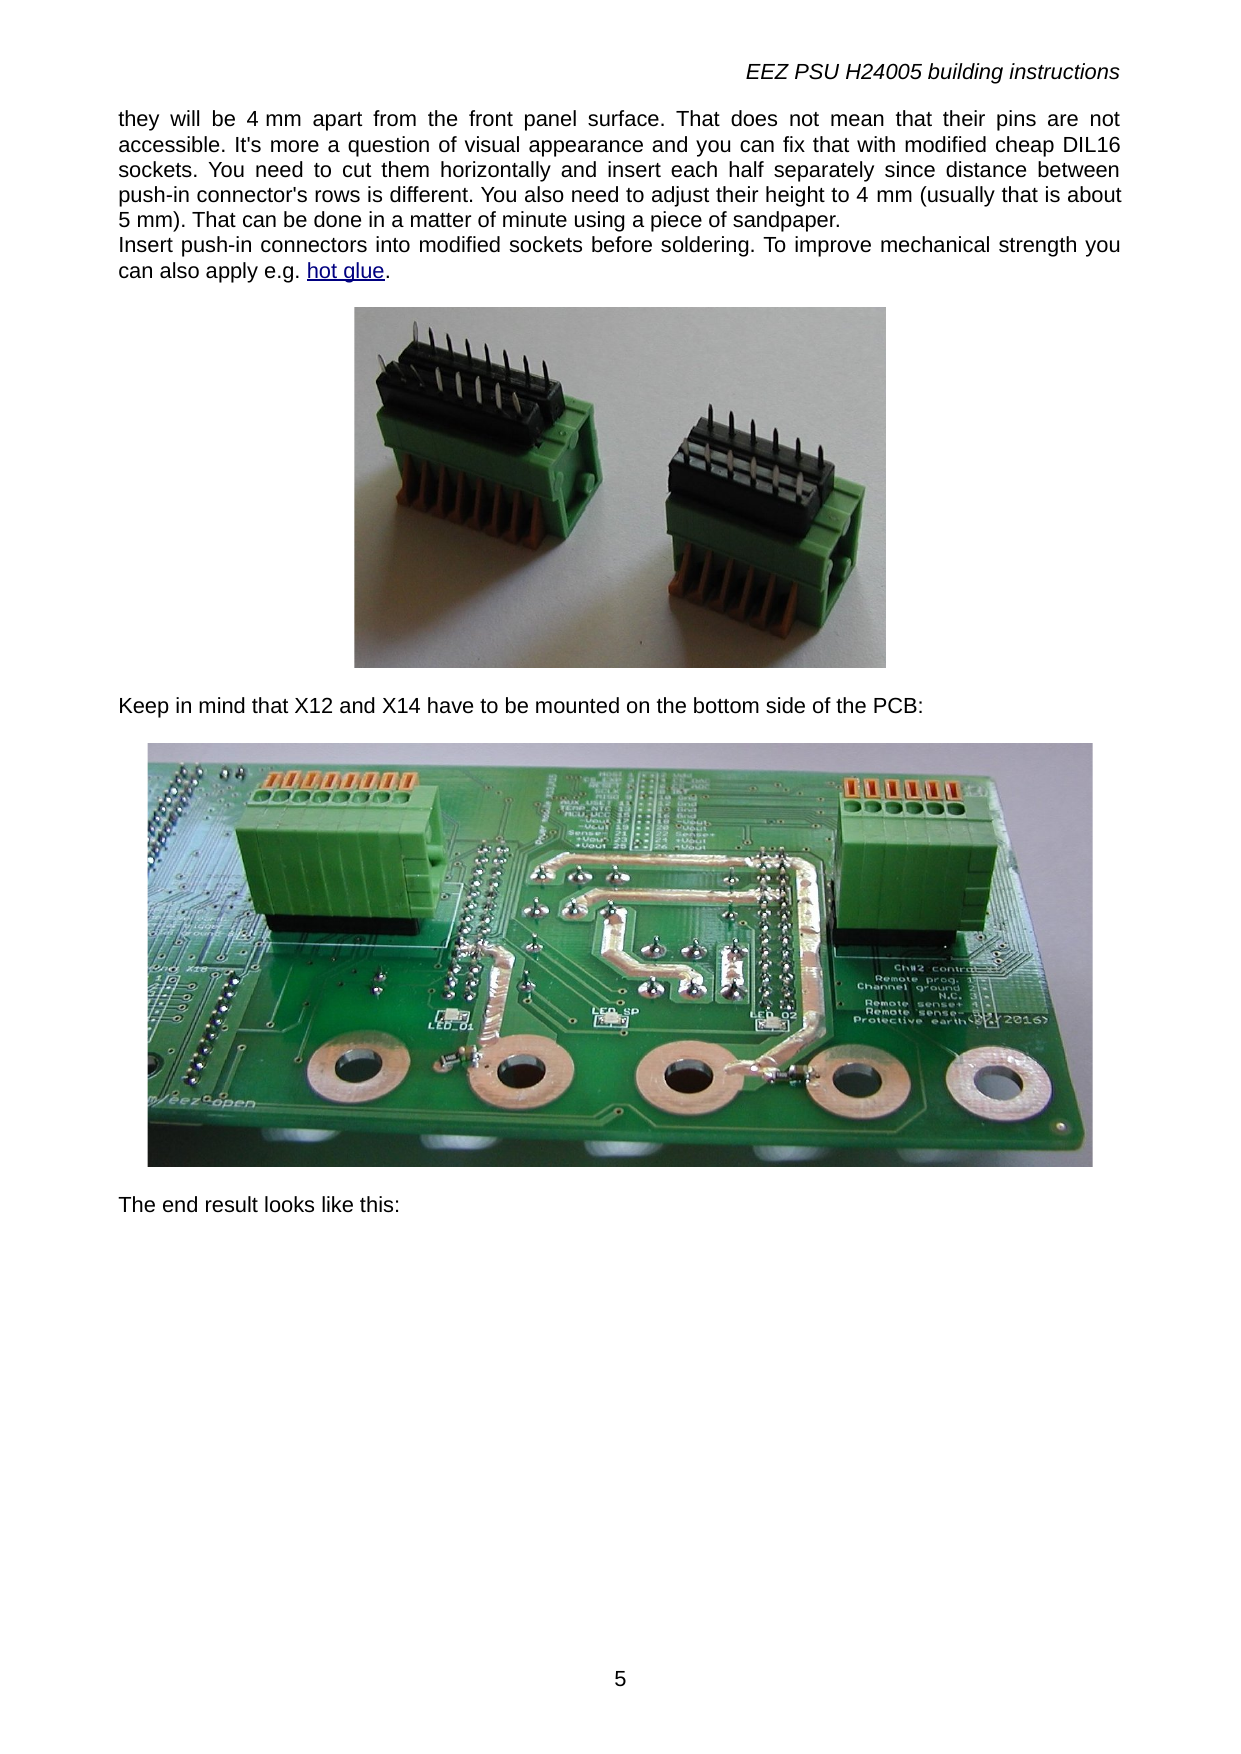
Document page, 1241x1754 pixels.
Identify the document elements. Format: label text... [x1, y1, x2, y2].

picture [147, 743, 1093, 1167]
picture [354, 307, 886, 668]
text Insert push-in connectors into modified sockets before soldering. To improve mechanical strength you can also apply e.g. hot glue. [118, 232, 1122, 283]
text they will be 4 mm apart from the front panel surface. That does not mean that their pins are not accessible. It's more a question of visual appearance and you can fix that with modified cheap DIL16 sockets. You need to cut them horizontally and insert each half separately since distance between push-in connector's rows is different. You also need to adjust their height to 4 mm (usually that is about 5 mm). That can be done in a matter of minute using a piece of sandpaper. [118, 106, 1122, 232]
text The end result looks like this: [118, 1192, 1122, 1217]
text Keep in mind that X12 and X14 have to be mounted on the bottom side of the PCB: [118, 693, 1122, 718]
